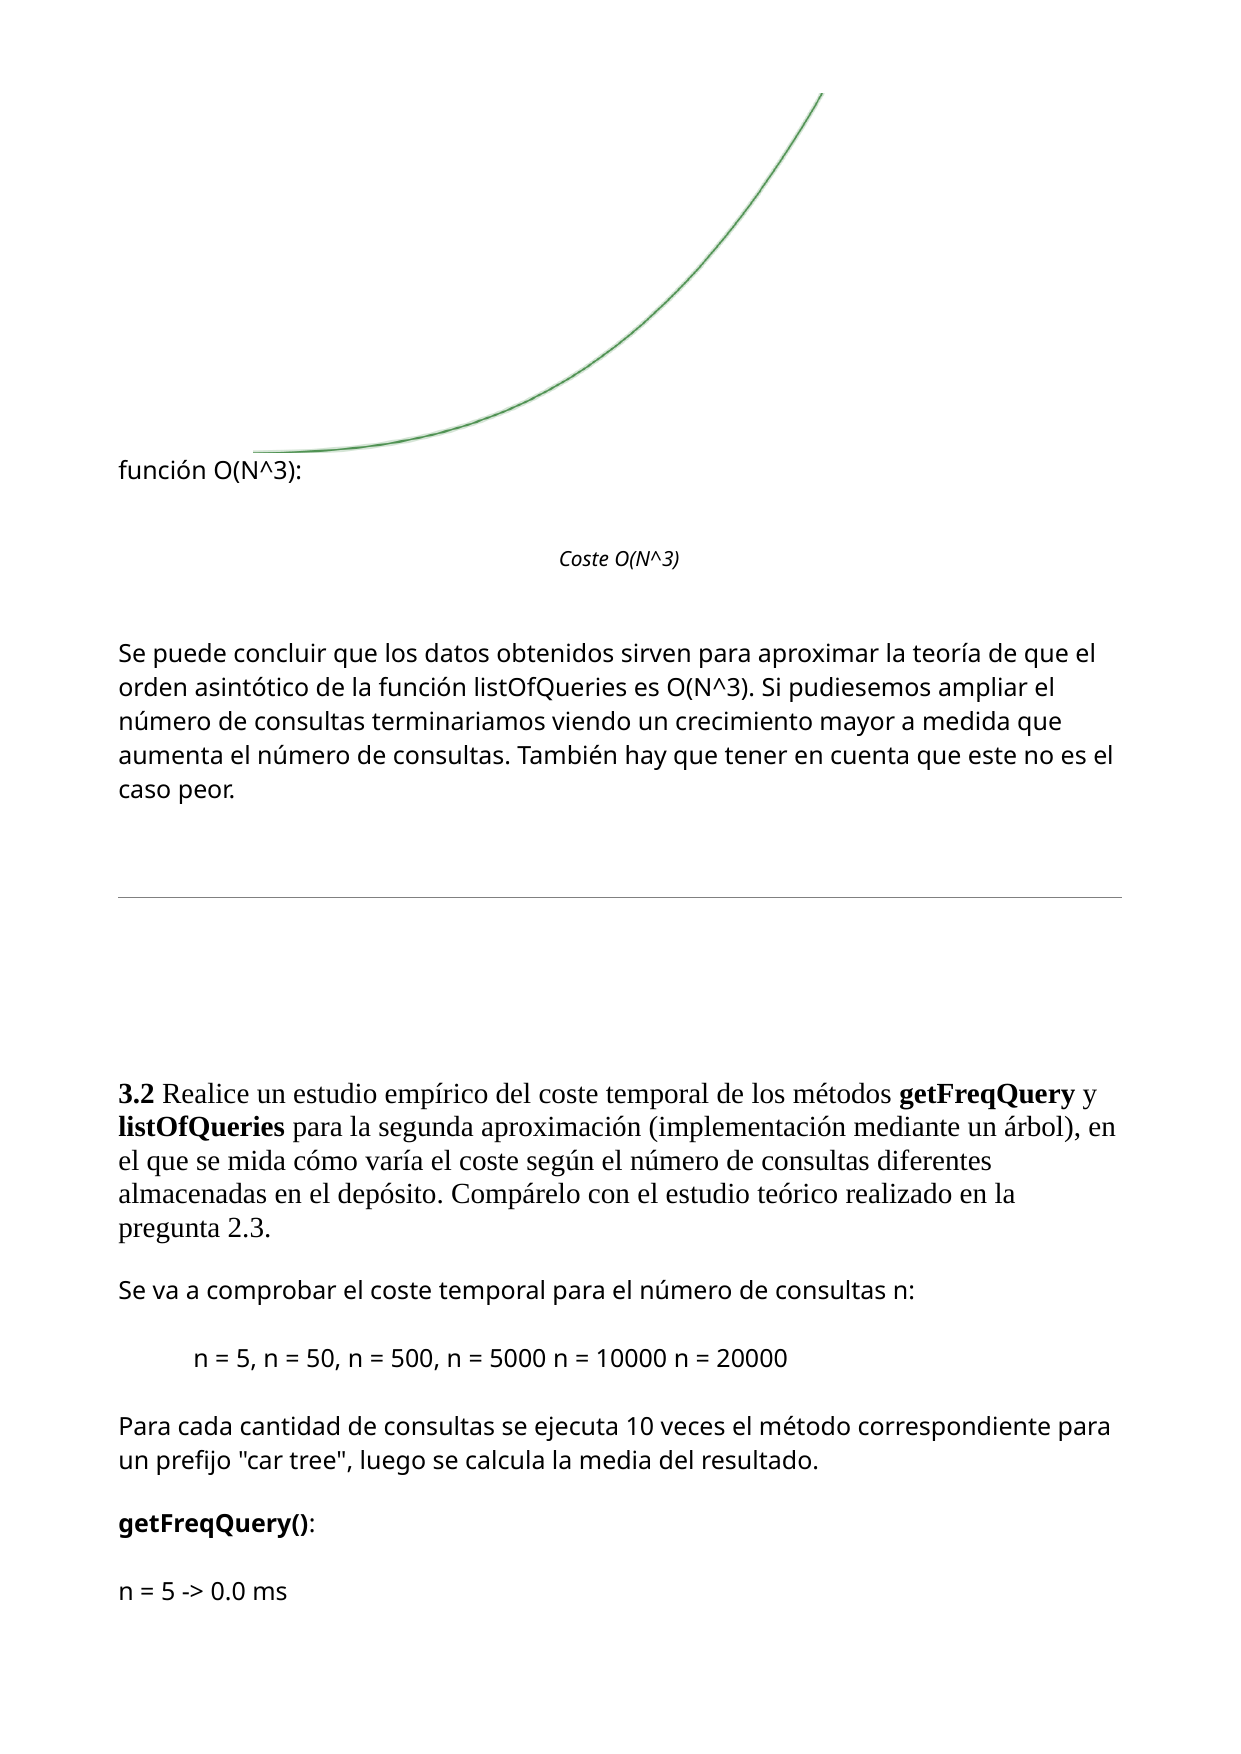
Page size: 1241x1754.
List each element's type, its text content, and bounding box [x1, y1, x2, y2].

text Se va a comprobar el coste temporal para el número de consultas n: [118, 1272, 1122, 1306]
text 3.2 Realice un estudio empírico del coste temporal de los métodos getFreqQuery y [118, 1076, 1122, 1109]
text Para cada cantidad de consultas se ejecuta 10 veces el método correspondiente para un prefijo "car tree", luego se calcula la media del resultado. [118, 1409, 1122, 1477]
text función O(N^3): [118, 453, 1122, 487]
text listOfQueries para la segunda aproximación (implementación mediante un árbol), en el que se mida cómo varía el coste según el número de consultas diferentes almacenadas en el depósito. Compárelo con el estudio teórico realizado en la pregunta 2.3. [118, 1109, 1122, 1244]
text Se puede concluir que los datos obtenidos sirven para aproximar la teoría de que el orden asintótico de la función listOfQueries es O(N^3). Si pudiesemos ampliar el número de consultas terminariamos viendo un crecimiento mayor a medida que aumenta el número de consultas. También hay que tener en cuenta que este no es el caso peor. [118, 635, 1122, 806]
text n = 5, n = 50, n = 500, n = 5000 n = 10000 n = 20000 [118, 1341, 1122, 1374]
picture [253, 93, 931, 453]
text Coste O(N^3) [118, 544, 1122, 572]
text n = 5 -> 0.0 ms [118, 1574, 1122, 1608]
text getFreqQuery(): [118, 1506, 1122, 1539]
